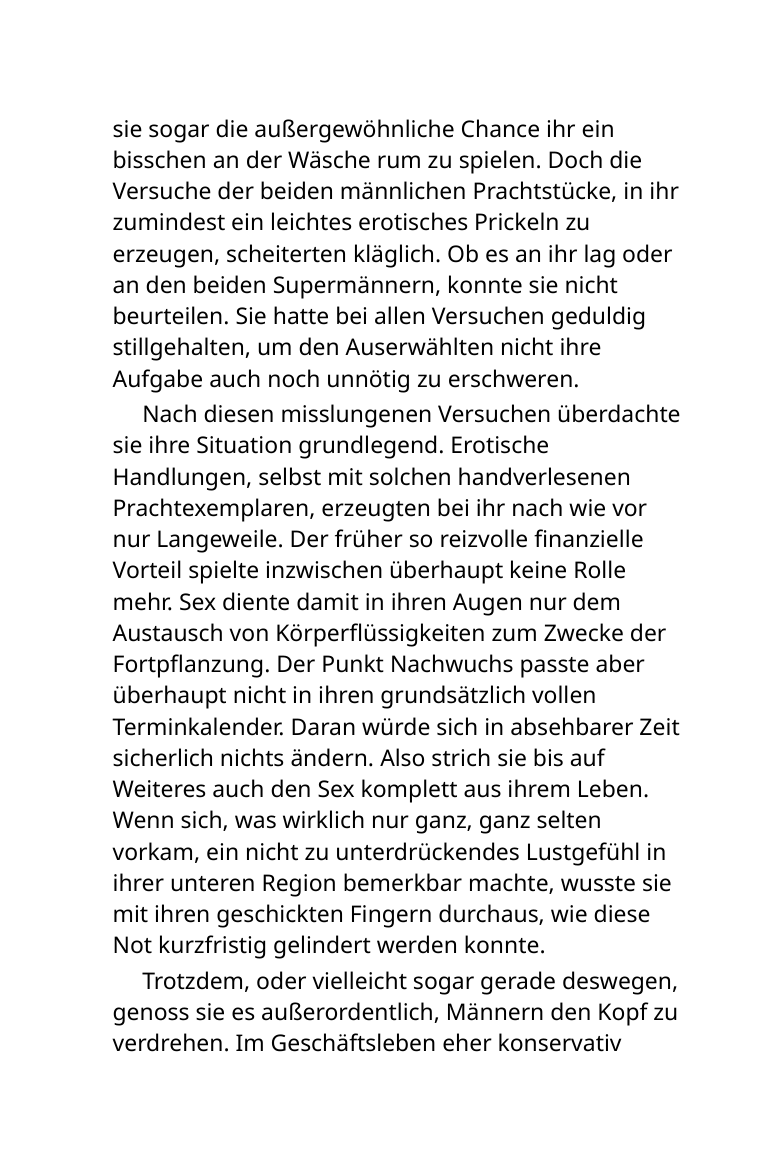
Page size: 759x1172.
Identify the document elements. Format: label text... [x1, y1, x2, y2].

text Trotzdem, oder vielleicht sogar gerade deswegen, genoss sie es außerordentlich, Männern den Kopf zu verdrehen. Im Geschäftsleben eher konservativ [112, 964, 684, 1058]
text sie sogar die außergewöhnliche Chance ihr ein bisschen an der Wäsche rum zu spielen. Doch die Versuche der beiden männlichen Prachtstücke, in ihr zumindest ein leichtes erotisches Prickeln zu erzeugen, scheiterten kläglich. Ob es an ihr lag oder an den beiden Supermännern, konnte sie nicht beurteilen. Sie hatte bei allen Versuchen geduldig stillgehalten, um den Auserwählten nicht ihre Aufgabe auch noch unnötig zu erschweren. [112, 112, 684, 394]
text Nach diesen misslungenen Versuchen überdachte sie ihre Situation grundlegend. Erotische Handlungen, selbst mit solchen handverlesenen Prachtexemplaren, erzeugten bei ihr nach wie vor nur Langeweile. Der früher so reizvolle finanzielle Vorteil spielte inzwischen überhaupt keine Rolle mehr. Sex diente damit in ihren Augen nur dem Austausch von Körperflüssigkeiten zum Zwecke der Fortpflanzung. Der Punkt Nachwuchs passte aber überhaupt nicht in ihren grundsätzlich vollen Terminkalender. Daran würde sich in absehbarer Zeit sicherlich nichts ändern. Also strich sie bis auf Weiteres auch den Sex komplett aus ihrem Leben. Wenn sich, was wirklich nur ganz, ganz selten vorkam, ein nicht zu unterdrückendes Lustgefühl in ihrer unteren Region bemerkbar machte, wusste sie mit ihren geschickten Fingern durchaus, wie diese Not kurzfristig gelindert werden konnte. [112, 398, 684, 960]
